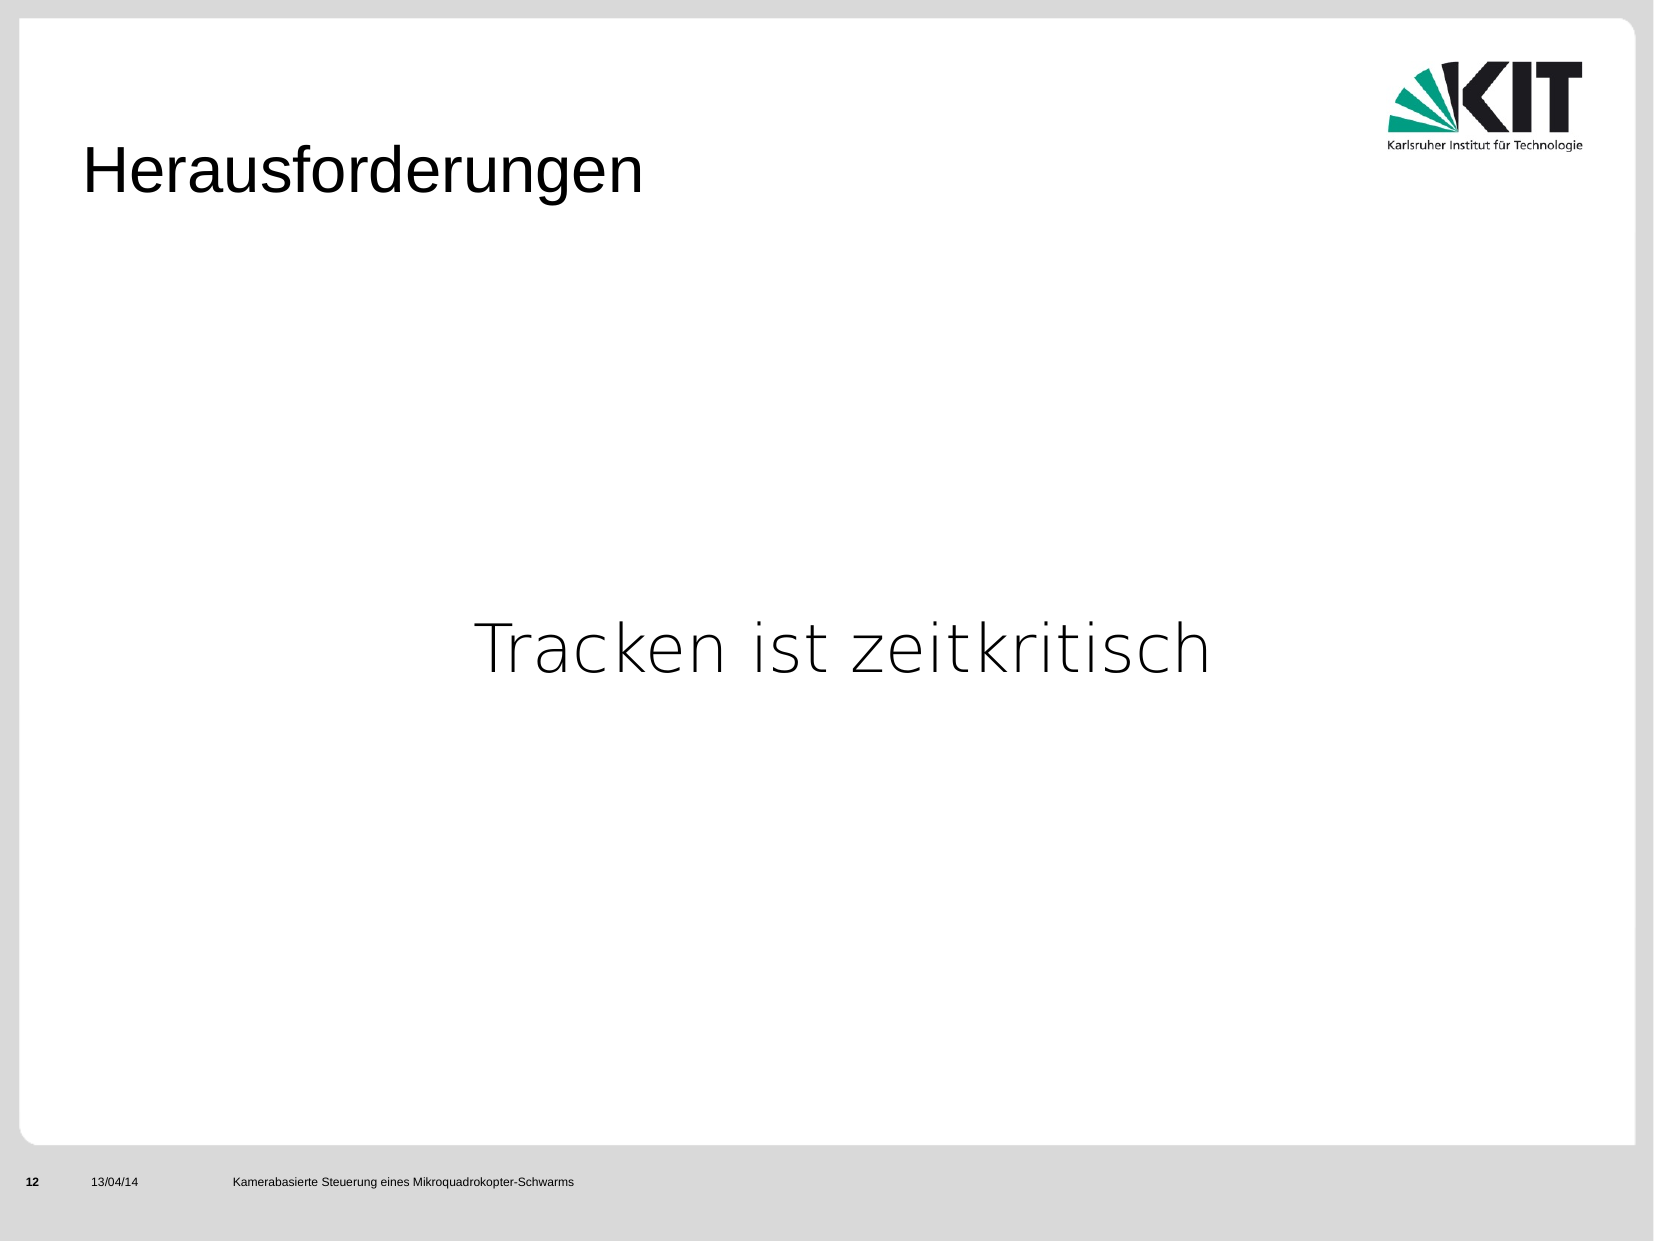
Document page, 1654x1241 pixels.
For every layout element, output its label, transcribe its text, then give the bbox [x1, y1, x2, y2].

title Herausforderungen [82, 49, 1571, 257]
subtitle Tracken ist zeitkritisch [82, 290, 1571, 1010]
picture [0, 0, 1654, 1241]
